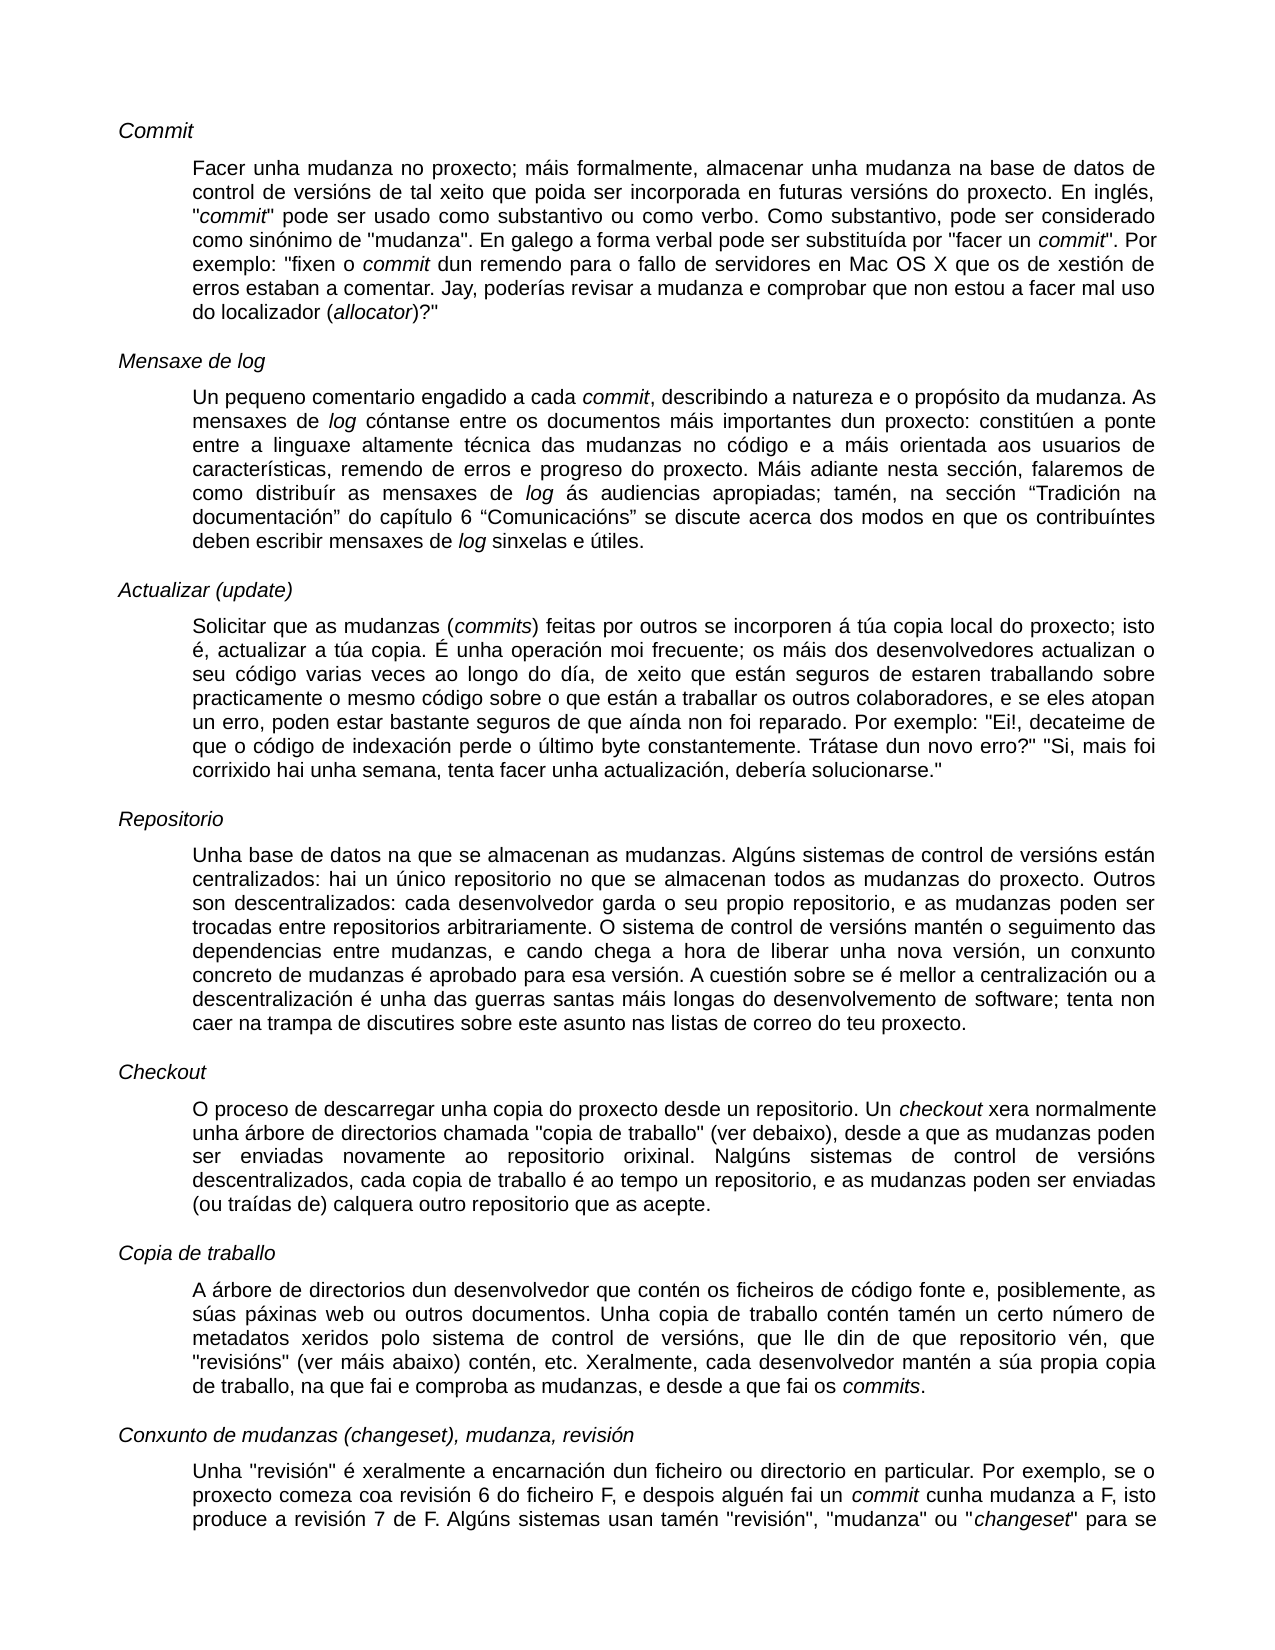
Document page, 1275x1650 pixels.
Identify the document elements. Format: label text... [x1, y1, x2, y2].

subtitle Actualizar (update) [118, 578, 1157, 602]
text Un pequeno comentario engadido a cada commit, describindo a natureza e o propósito da mudanza. As mensaxes de log cóntanse entre os documentos máis importantes dun proxecto: constitúen a ponte entre a linguaxe altamente técnica das mudanzas no código e a máis orientada aos usuarios de características, remendo de erros e progreso do proxecto. Máis adiante nesta sección, falaremos de como distribuír as mensaxes de log ás audiencias apropiadas; tamén, na sección “Tradición na documentación” do capítulo 6 “Comunicacións” se discute acerca dos modos en que os contribuíntes deben escribir mensaxes de log sinxelas e útiles. [192, 385, 1157, 553]
text O proceso de descarregar unha copia do proxecto desde un repositorio. Un checkout xera normalmente unha árbore de directorios chamada "copia de traballo" (ver debaixo), desde a que as mudanzas poden ser enviadas novamente ao repositorio orixinal. Nalgúns sistemas de control de versións descentralizados, cada copia de traballo é ao tempo un repositorio, e as mudanzas poden ser enviadas (ou traídas de) calquera outro repositorio que as acepte. [192, 1096, 1157, 1216]
subtitle Mensaxe de log [118, 348, 1157, 372]
subtitle Repositorio [118, 807, 1157, 831]
text Unha base de datos na que se almacenan as mudanzas. Algúns sistemas de control de versións están centralizados: hai un único repositorio no que se almacenan todos as mudanzas do proxecto. Outros son descentralizados: cada desenvolvedor garda o seu propio repositorio, e as mudanzas poden ser trocadas entre repositorios arbitrariamente. O sistema de control de versións mantén o seguimento das dependencias entre mudanzas, e cando chega a hora de liberar unha nova versión, un conxunto concreto de mudanzas é aprobado para esa versión. A cuestión sobre se é mellor a centralización ou a descentralización é unha das guerras santas máis longas do desenvolvemento de software; tenta non caer na trampa de discutires sobre este asunto nas listas de correo do teu proxecto. [192, 843, 1157, 1035]
subtitle Conxunto de mudanzas (changeset), mudanza, revisión [118, 1422, 1157, 1446]
text A árbore de directorios dun desenvolvedor que contén os ficheiros de código fonte e, posiblemente, as súas páxinas web ou outros documentos. Unha copia de traballo contén tamén un certo número de metadatos xeridos polo sistema de control de versións, que lle din de que repositorio vén, que "revisións" (ver máis abaixo) contén, etc. Xeralmente, cada desenvolvedor mantén a súa propia copia de traballo, na que fai e comproba as mudanzas, e desde a que fai os commits. [192, 1278, 1157, 1397]
text Unha "revisión" é xeralmente a encarnación dun ficheiro ou directorio en particular. Por exemplo, se o proxecto comeza coa revisión 6 do ficheiro F, e despois alguén fai un commit cunha mudanza a F, isto produce a revisión 7 de F. Algúns sistemas usan tamén "revisión", "mudanza" ou "changeset" para se [192, 1459, 1157, 1531]
subtitle Checkout [118, 1060, 1157, 1084]
text Facer unha mudanza no proxecto; máis formalmente, almacenar unha mudanza na base de datos de control de versións de tal xeito que poida ser incorporada en futuras versións do proxecto. En inglés, "commit" pode ser usado como substantivo ou como verbo. Como substantivo, pode ser considerado como sinónimo de "mudanza". En galego a forma verbal pode ser substituída por "facer un commit". Por exemplo: "fixen o commit dun remendo para o fallo de servidores en Mac OS X que os de xestión de erros estaban a comentar. Jay, poderías revisar a mudanza e comprobar que non estou a facer mal uso do localizador (allocator)?" [192, 156, 1157, 323]
subtitle Commit [118, 118, 1157, 143]
subtitle Copia de traballo [118, 1241, 1157, 1265]
text Solicitar que as mudanzas (commits) feitas por outros se incorporen á túa copia local do proxecto; isto é, actualizar a túa copia. É unha operación moi frecuente; os máis dos desenvolvedores actualizan o seu código varias veces ao longo do día, de xeito que están seguros de estaren traballando sobre practicamente o mesmo código sobre o que están a traballar os outros colaboradores, e se eles atopan un erro, poden estar bastante seguros de que aínda non foi reparado. Por exemplo: "Ei!, decateime de que o código de indexación perde o último byte constantemente. Trátase dun novo erro?" "Si, mais foi corrixido hai unha semana, tenta facer unha actualización, debería solucionarse." [192, 614, 1157, 782]
